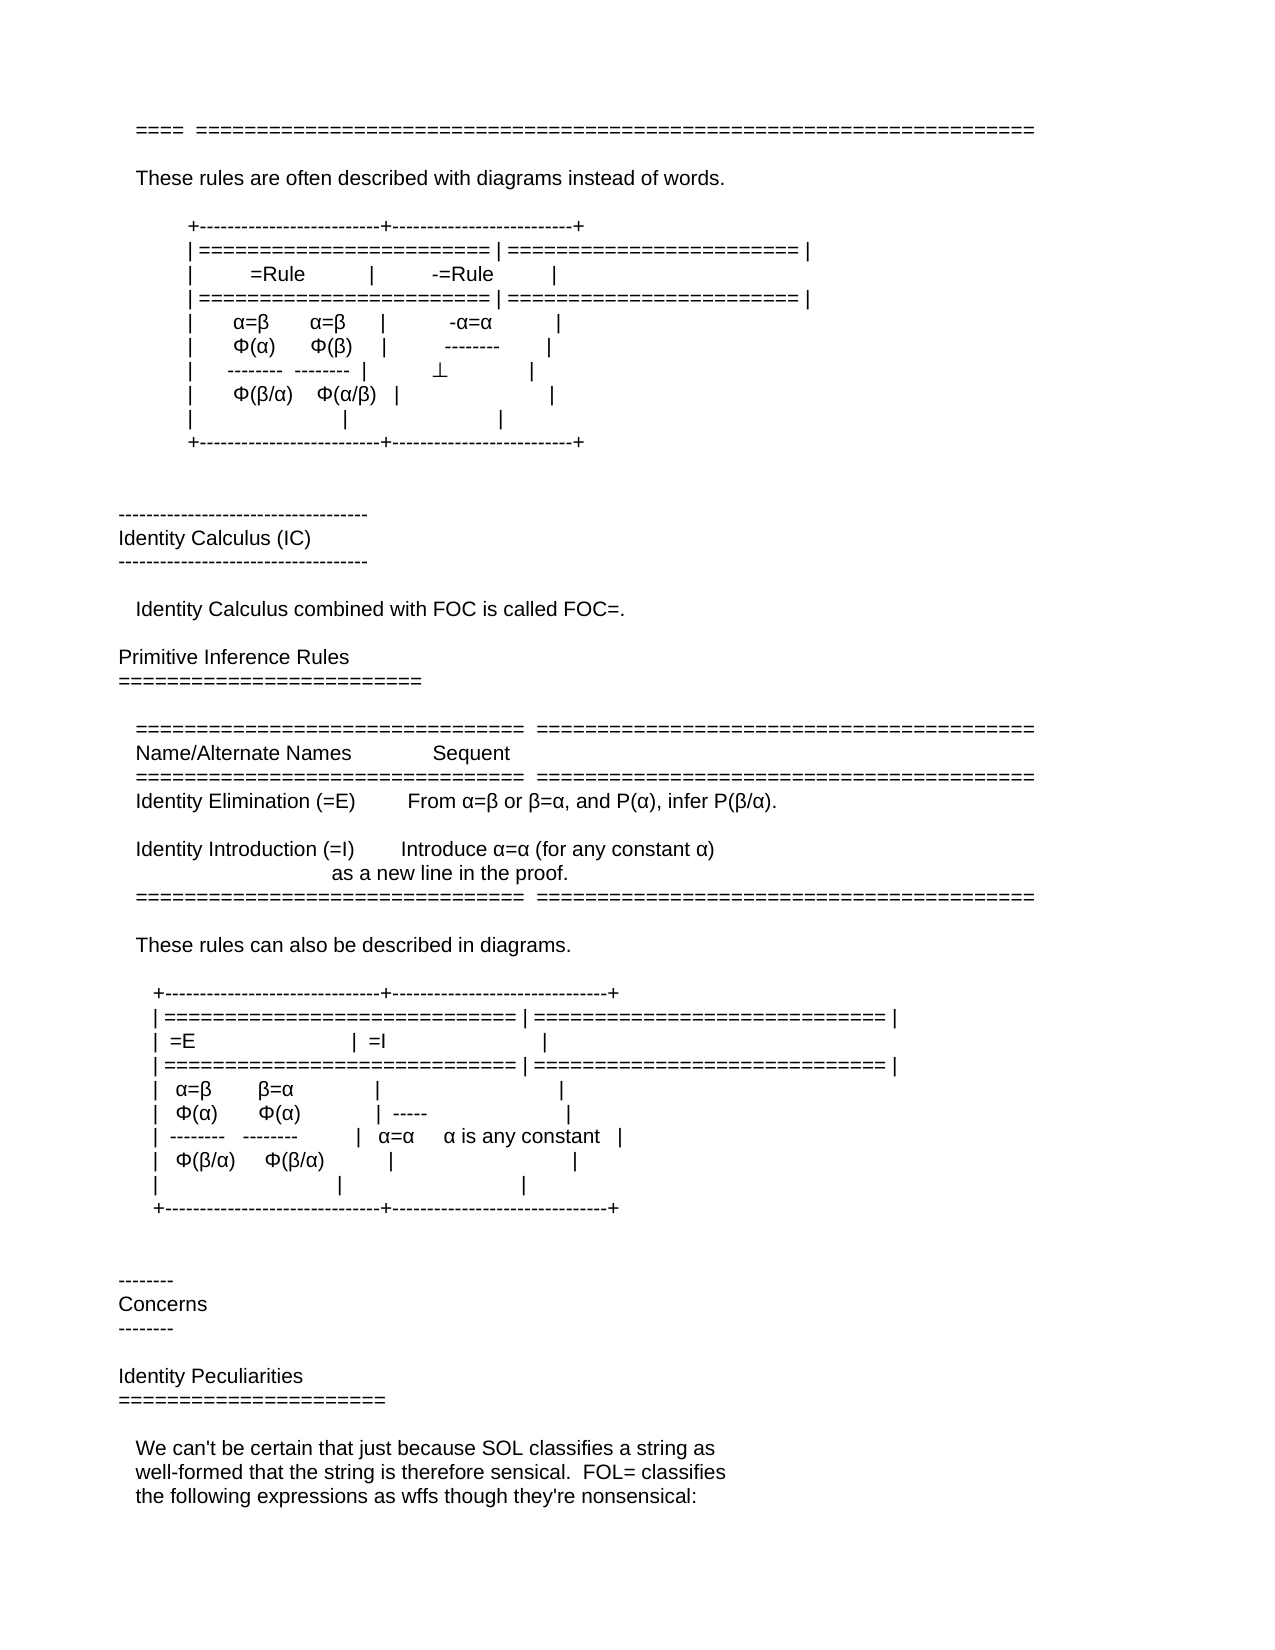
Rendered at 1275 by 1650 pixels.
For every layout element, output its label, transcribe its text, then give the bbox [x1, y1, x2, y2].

text | | | [118, 1172, 1157, 1196]
text These rules are often described with diagrams instead of words. [118, 166, 1157, 190]
text Name/Alternate Names Sequent [118, 741, 1157, 765]
text | | | [118, 406, 1157, 429]
text ========================= [118, 669, 1157, 693]
text +-------------------------------+-------------------------------+ [118, 1196, 1157, 1220]
text +-------------------------------+-------------------------------+ [118, 981, 1157, 1004]
text ================================ ========================================= [118, 885, 1157, 909]
text We can't be certain that just because SOL classifies a string as [118, 1436, 1157, 1460]
text -------- [118, 1316, 1157, 1340]
text | ======================== | ======================== | [118, 286, 1157, 310]
text | =E | =I | [118, 1028, 1157, 1052]
text Identity Calculus combined with FOC is called FOC=. [118, 597, 1157, 621]
text ------------------------------------ [118, 549, 1157, 573]
text Primitive Inference Rules [118, 645, 1157, 669]
text Identity Introduction (=I) Introduce α=α (for any constant α) [118, 837, 1157, 861]
text ====================== [118, 1388, 1157, 1412]
text ================================ ========================================= [118, 717, 1157, 741]
text well-formed that the string is therefore sensical. FOL= classifies [118, 1460, 1157, 1484]
text | ======================== | ======================== | [118, 238, 1157, 262]
text | Φ(α) Φ(β) | -------- | [118, 334, 1157, 358]
text +--------------------------+--------------------------+ [118, 214, 1157, 238]
text | α=β α=β | -α=α | [118, 310, 1157, 334]
text | α=β β=α | | [118, 1076, 1157, 1100]
text | Φ(β/α) Φ(β/α) | | [118, 1148, 1157, 1172]
text ==== ===================================================================== [118, 118, 1157, 142]
text | -------- -------- | ⊥ | [118, 358, 1157, 382]
text -------- [118, 1268, 1157, 1292]
text Identity Calculus (IC) [118, 525, 1157, 549]
text | ============================= | ============================= | [118, 1004, 1157, 1028]
text ================================ ========================================= [118, 765, 1157, 789]
text | Φ(β/α) Φ(α/β) | | [118, 382, 1157, 406]
text | =Rule | -=Rule | [118, 262, 1157, 286]
text These rules can also be described in diagrams. [118, 933, 1157, 957]
text Identity Peculiarities [118, 1364, 1157, 1388]
text ------------------------------------ [118, 501, 1157, 525]
text | Φ(α) Φ(α) | ----- | [118, 1100, 1157, 1124]
text Concerns [118, 1292, 1157, 1316]
text | -------- -------- | α=α α is any constant | [118, 1124, 1157, 1148]
text | ============================= | ============================= | [118, 1052, 1157, 1076]
text +--------------------------+--------------------------+ [118, 429, 1157, 453]
text the following expressions as wffs though they're nonsensical: [118, 1484, 1157, 1508]
text as a new line in the proof. [118, 861, 1157, 885]
text Identity Elimination (=E) From α=β or β=α, and P(α), infer P(β/α). [118, 789, 1157, 813]
